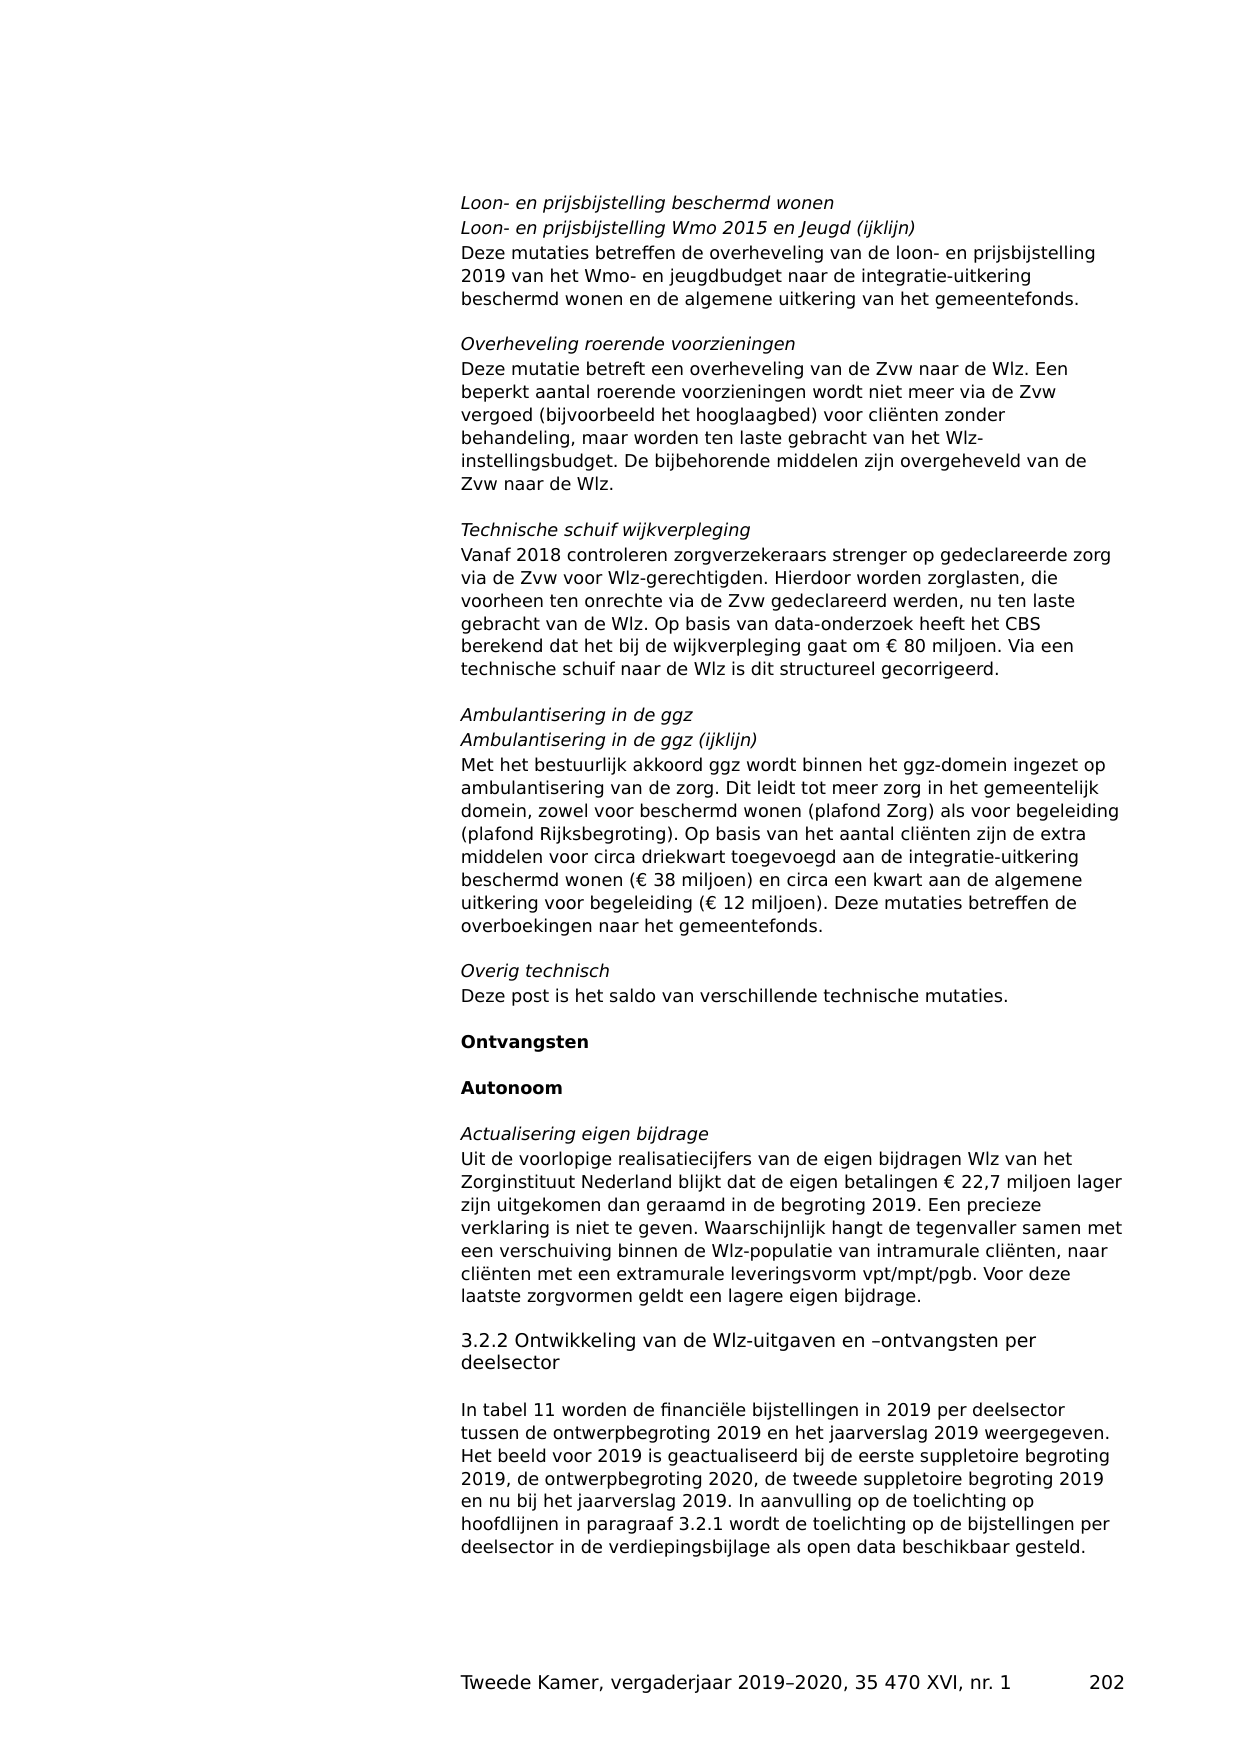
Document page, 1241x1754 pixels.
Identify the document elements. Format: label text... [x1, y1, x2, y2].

text Autonoom [461, 1076, 1125, 1099]
text Deze mutatie betreft een overheveling van de Zvw naar de Wlz. Een beperkt aantal roerende voorzieningen wordt niet meer via de Zvw vergoed (bijvoorbeeld het hooglaagbed) voor cliënten zonder behandeling, maar worden ten laste gebracht van het Wlz-instellingsbudget. De bijbehorende middelen zijn overgeheveld van de Zvw naar de Wlz. [461, 357, 1125, 495]
text Deze post is het saldo van verschillende technische mutaties. [461, 984, 1125, 1007]
text Overig technisch [461, 959, 1125, 982]
text Technische schuif wijkverpleging [461, 518, 1125, 541]
text Uit de voorlopige realisatiecijfers van de eigen bijdragen Wlz van het Zorginstituut Nederland blijkt dat de eigen betalingen € 22,7 miljoen lager zijn uitgekomen dan geraamd in de begroting 2019. Een precieze verklaring is niet te geven. Waarschijnlijk hangt de tegenvaller samen met een verschuiving binnen de Wlz-populatie van intramurale cliënten, naar cliënten met een extramurale leveringsvorm vpt/mpt/pgb. Voor deze laatste zorgvormen geldt een lagere eigen bijdrage. [461, 1147, 1125, 1307]
text Deze mutaties betreffen de overheveling van de loon- en prijsbijstelling 2019 van het Wmo- en jeugdbudget naar de integratie-uitkering beschermd wonen en de algemene uitkering van het gemeentefonds. [461, 241, 1125, 309]
title 3.2.2 Ontwikkeling van de Wlz-uitgaven en –ontvangsten per deelsector [461, 1330, 1125, 1374]
text Overheveling roerende voorzieningen [461, 332, 1125, 355]
text Met het bestuurlijk akkoord ggz wordt binnen het ggz-domein ingezet op ambulantisering van de zorg. Dit leidt tot meer zorg in het gemeentelijk domein, zowel voor beschermd wonen (plafond Zorg) als voor begeleiding (plafond Rijksbegroting). Op basis van het aantal cliënten zijn de extra middelen voor circa driekwart toegevoegd aan de integratie-uitkering beschermd wonen (€ 38 miljoen) en circa een kwart aan de algemene uitkering voor begeleiding (€ 12 miljoen). Deze mutaties betreffen de overboekingen naar het gemeentefonds. [461, 753, 1125, 937]
text Ambulantisering in de ggz (ijklijn) [461, 728, 1125, 751]
text Ambulantisering in de ggz [461, 703, 1125, 726]
text Loon- en prijsbijstelling beschermd wonen [461, 191, 1125, 214]
text Loon- en prijsbijstelling Wmo 2015 en Jeugd (ijklijn) [461, 216, 1125, 239]
text Actualisering eigen bijdrage [461, 1122, 1125, 1145]
text Ontvangsten [461, 1030, 1125, 1053]
text In tabel 11 worden de financiële bijstellingen in 2019 per deelsector tussen de ontwerpbegroting 2019 en het jaarverslag 2019 weergegeven. Het beeld voor 2019 is geactualiseerd bij de eerste suppletoire begroting 2019, de ontwerpbegroting 2020, de tweede suppletoire begroting 2019 en nu bij het jaarverslag 2019. In aanvulling op de toelichting op hoofdlijnen in paragraaf 3.2.1 wordt de toelichting op de bijstellingen per deelsector in de verdiepingsbijlage als open data beschikbaar gesteld. [461, 1398, 1125, 1558]
text Vanaf 2018 controleren zorgverzekeraars strenger op gedeclareerde zorg via de Zvw voor Wlz-gerechtigden. Hierdoor worden zorglasten, die voorheen ten onrechte via de Zvw gedeclareerd werden, nu ten laste gebracht van de Wlz. Op basis van data-onderzoek heeft het CBS berekend dat het bij de wijkverpleging gaat om € 80 miljoen. Via een technische schuif naar de Wlz is dit structureel gecorrigeerd. [461, 543, 1125, 680]
